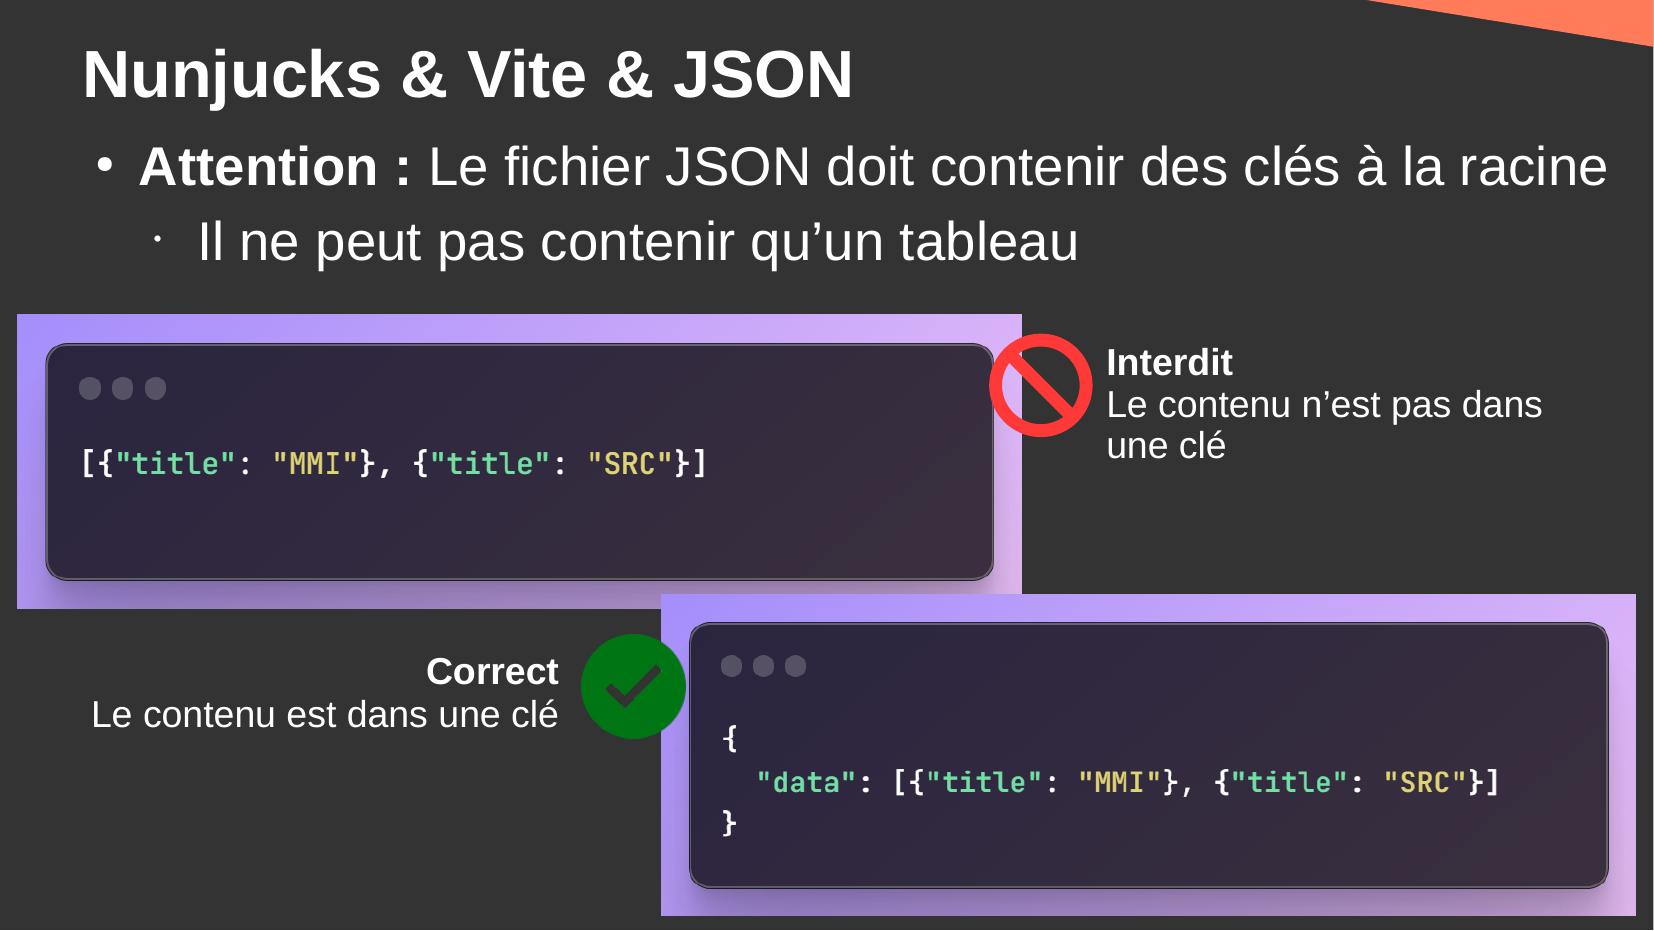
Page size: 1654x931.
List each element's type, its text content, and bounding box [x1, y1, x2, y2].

title Nunjucks & Vite & JSON [82, 37, 1571, 112]
text_box [1366, 0, 1654, 47]
text_box Interdit Le contenu n’est pas dans une clé [1091, 333, 1625, 475]
picture [17, 314, 1636, 916]
picture [1003, 364, 1022, 418]
text_box [989, 333, 1091, 438]
list Attention : Le fichier JSON doit contenir des clés à la racine Il ne peut pas contenir qu’un tableau [80, 135, 1620, 315]
text_box Correct Le contenu est dans une clé [41, 643, 574, 785]
